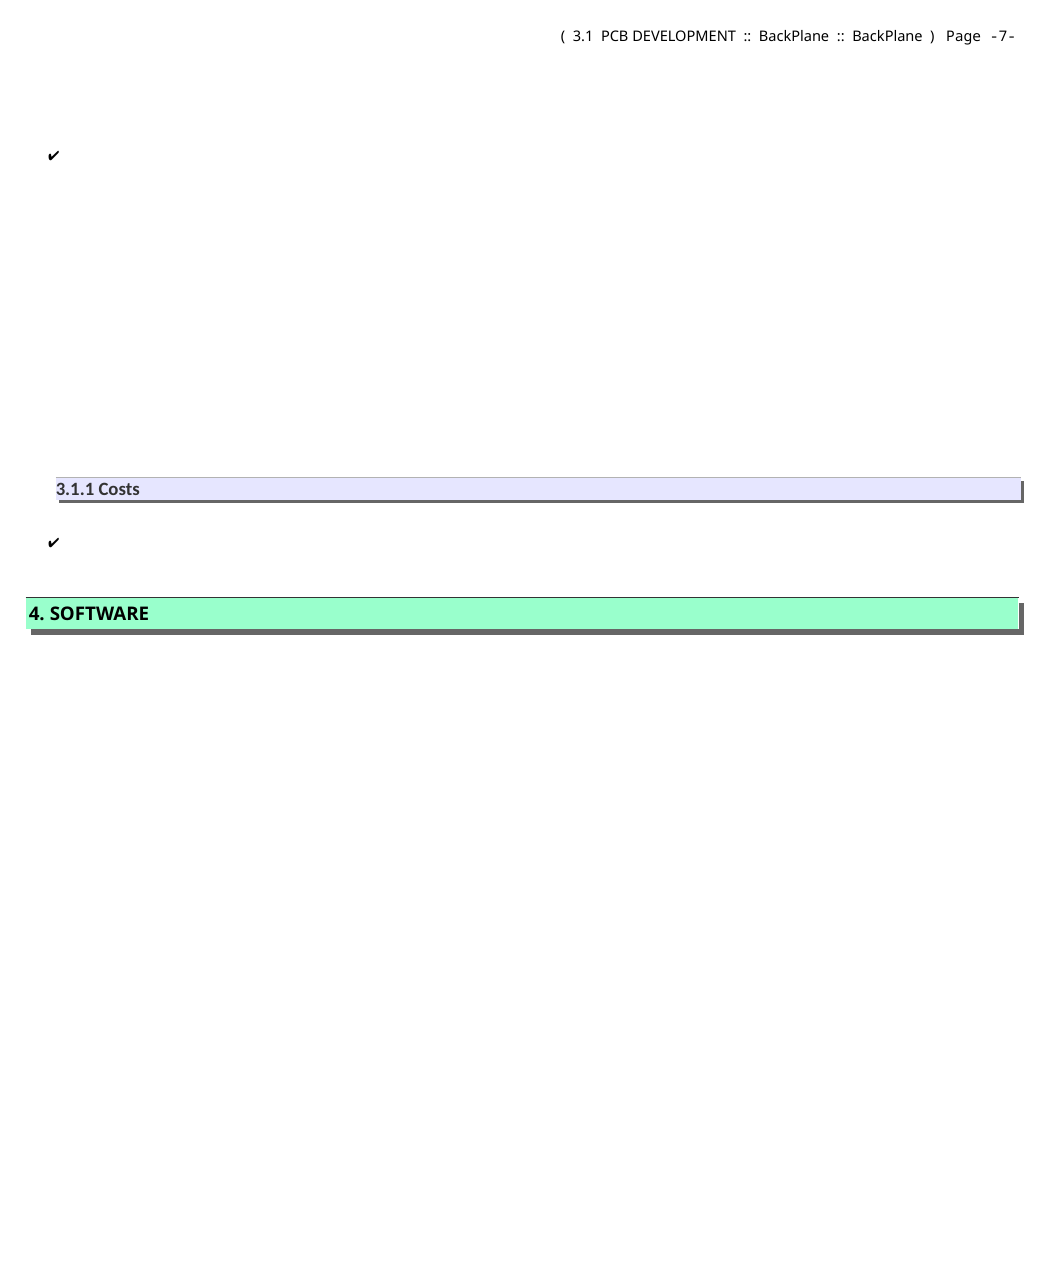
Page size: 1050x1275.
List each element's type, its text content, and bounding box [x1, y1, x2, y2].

subtitle SOFTWARE [26, 598, 1018, 629]
subtitle Costs [56, 478, 1021, 500]
